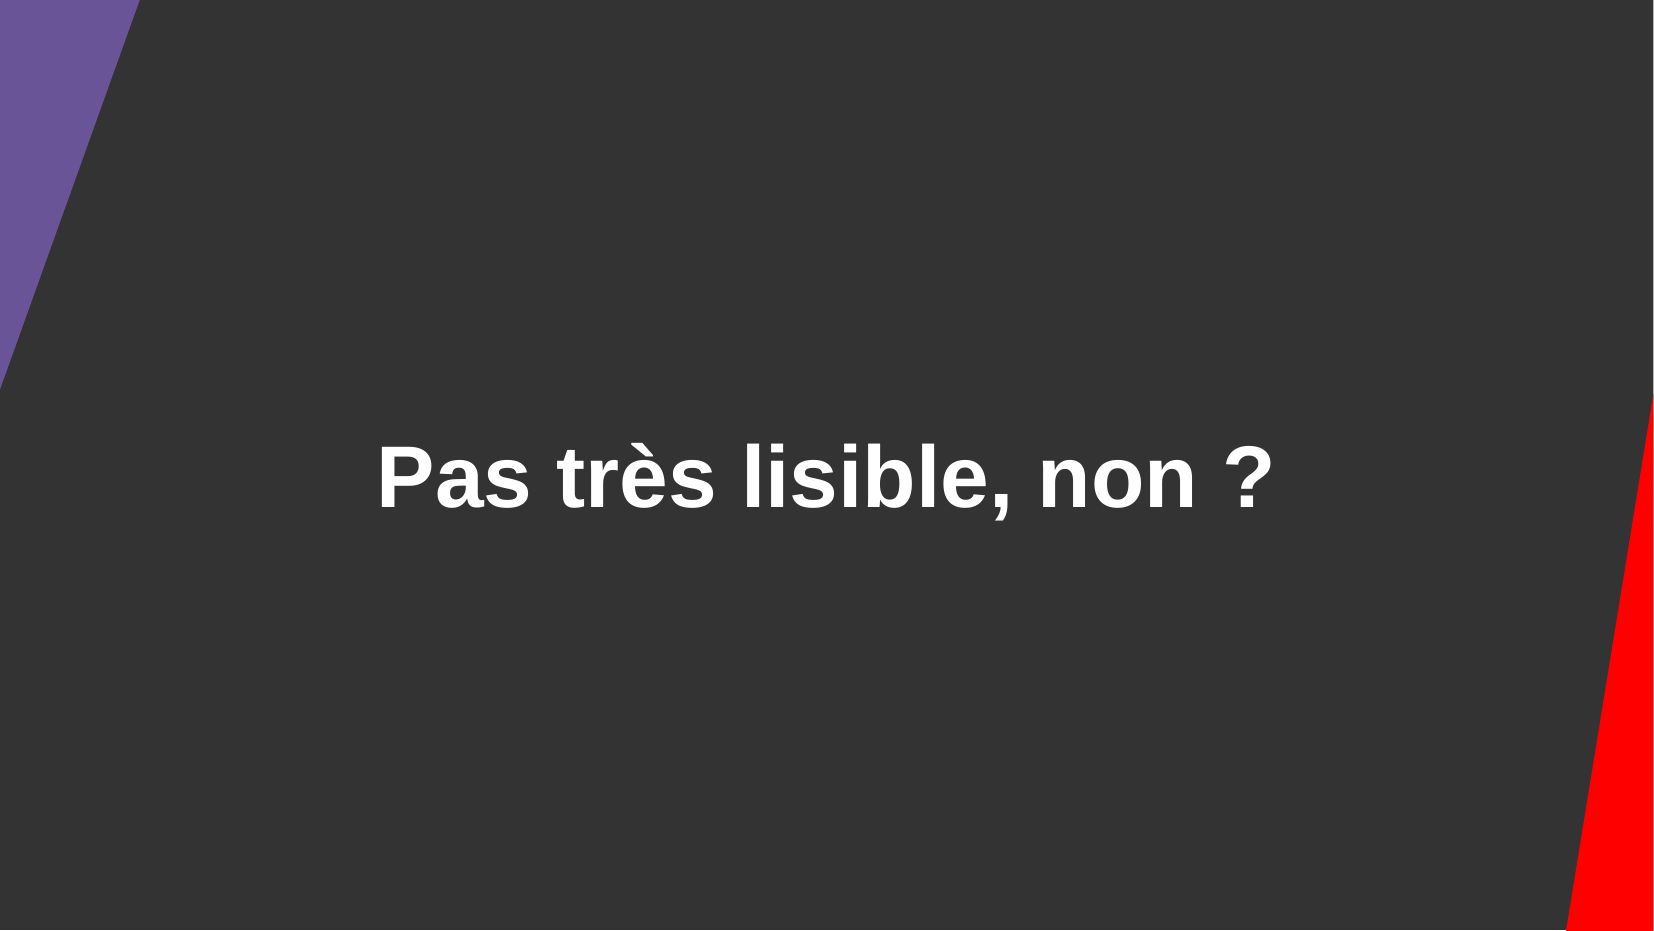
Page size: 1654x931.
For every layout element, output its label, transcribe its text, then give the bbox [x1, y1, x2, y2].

title Pas très lisible, non ? [31, 428, 1622, 527]
text_box [0, 0, 140, 390]
text_box [1565, 390, 1654, 931]
